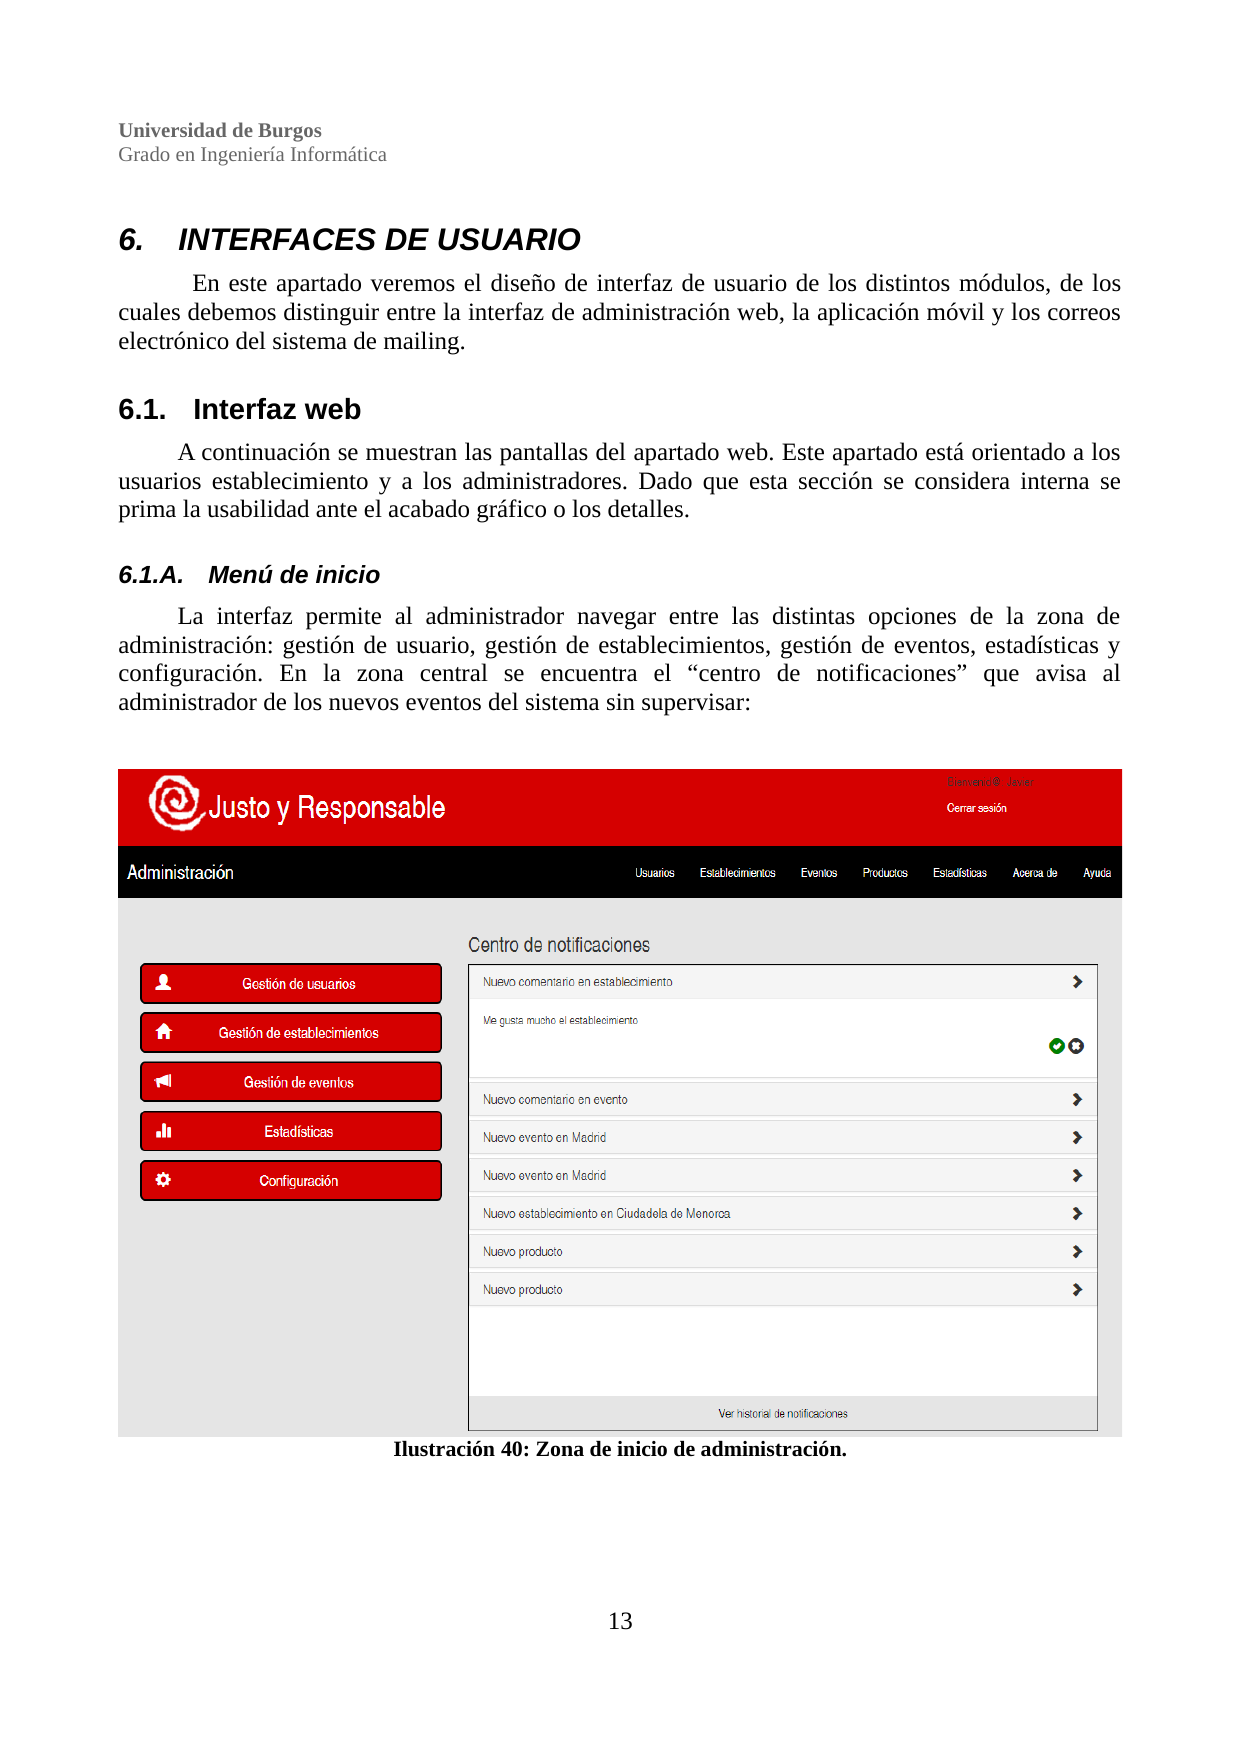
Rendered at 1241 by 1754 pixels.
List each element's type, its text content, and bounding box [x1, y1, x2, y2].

text Ilustración 18: Zona de inicio de administración. [118, 1437, 1122, 1462]
picture [118, 769, 1123, 1437]
text En este apartado veremos el diseño de interfaz de usuario de los distintos módulos, de los cuales debemos distinguir entre la interfaz de administración web, la aplicación móvil y los correos electrónico del sistema de mailing. [118, 268, 1122, 354]
text A continuación se muestran las pantallas del apartado web. Este apartado está orientado a los usuarios establecimiento y a los administradores. Dado que esta sección se considera interna se prima la usabilidad ante el acabado gráfico o los detalles. [118, 437, 1122, 523]
subtitle Interfaz web [118, 392, 1122, 425]
subtitle INTERFACES DE USUARIO [118, 221, 1122, 256]
text La interfaz permite al administrador navegar entre las distintas opciones de la zona de administración: gestión de usuario, gestión de establecimientos, gestión de eventos, estadísticas y configuración. En la zona central se encuentra el “centro de notificaciones” que avisa al administrador de los nuevos eventos del sistema sin supervisar: [118, 601, 1122, 716]
subtitle Menú de inicio [118, 561, 1122, 589]
